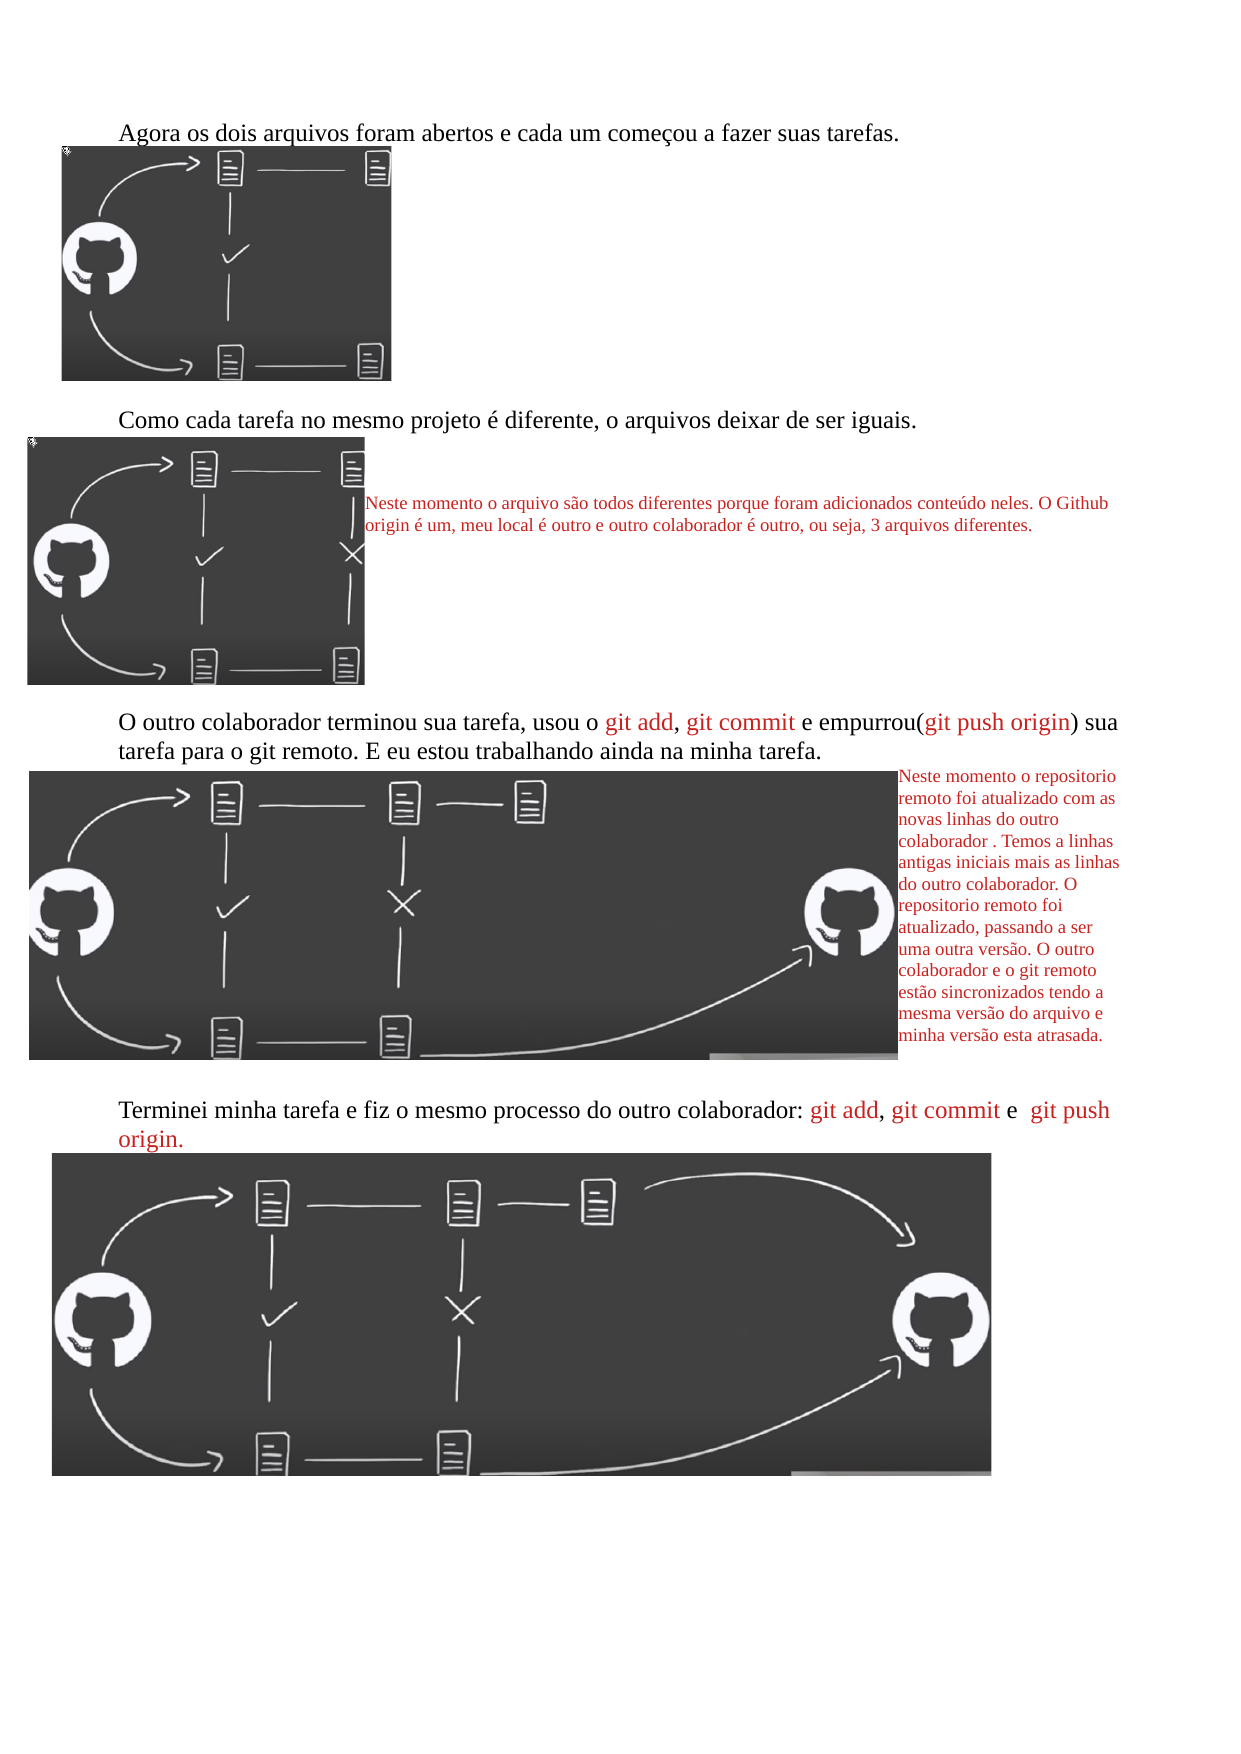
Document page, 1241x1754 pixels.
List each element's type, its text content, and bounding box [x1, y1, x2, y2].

text Neste momento o arquivo são todos diferentes porque foram adicionados conteúdo neles. O Github origin é um, meu local é outro e outro colaborador é outro, ou seja, 3 arquivos diferentes. [365, 492, 1122, 535]
picture [29, 771, 898, 1060]
text Neste momento o repositorio remoto foi atualizado com as novas linhas do outro colaborador . Temos a linhas antigas iniciais mais as linhas do outro colaborador. O repositorio remoto foi atualizado, passando a ser uma outra versão. O outro colaborador e o git remoto estão sincronizados tendo a mesma versão do arquivo e minha versão esta atrasada. [118, 765, 1122, 1045]
picture [61, 146, 392, 381]
text Como cada tarefa no mesmo projeto é diferente, o arquivos deixar de ser iguais. [118, 406, 1122, 434]
text Terminei minha tarefa e fiz o mesmo processo do outro colaborador: git add, git commit e git push origin. [118, 1096, 1122, 1153]
text Agora os dois arquivos foram abertos e cada um começou a fazer suas tarefas. [118, 118, 1122, 147]
text O outro colaborador terminou sua tarefa, usou o git add, git commit e empurrou(git push origin) sua tarefa para o git remoto. E eu estou trabalhando ainda na minha tarefa. [118, 707, 1122, 765]
picture [27, 437, 365, 685]
picture [51, 1153, 992, 1476]
